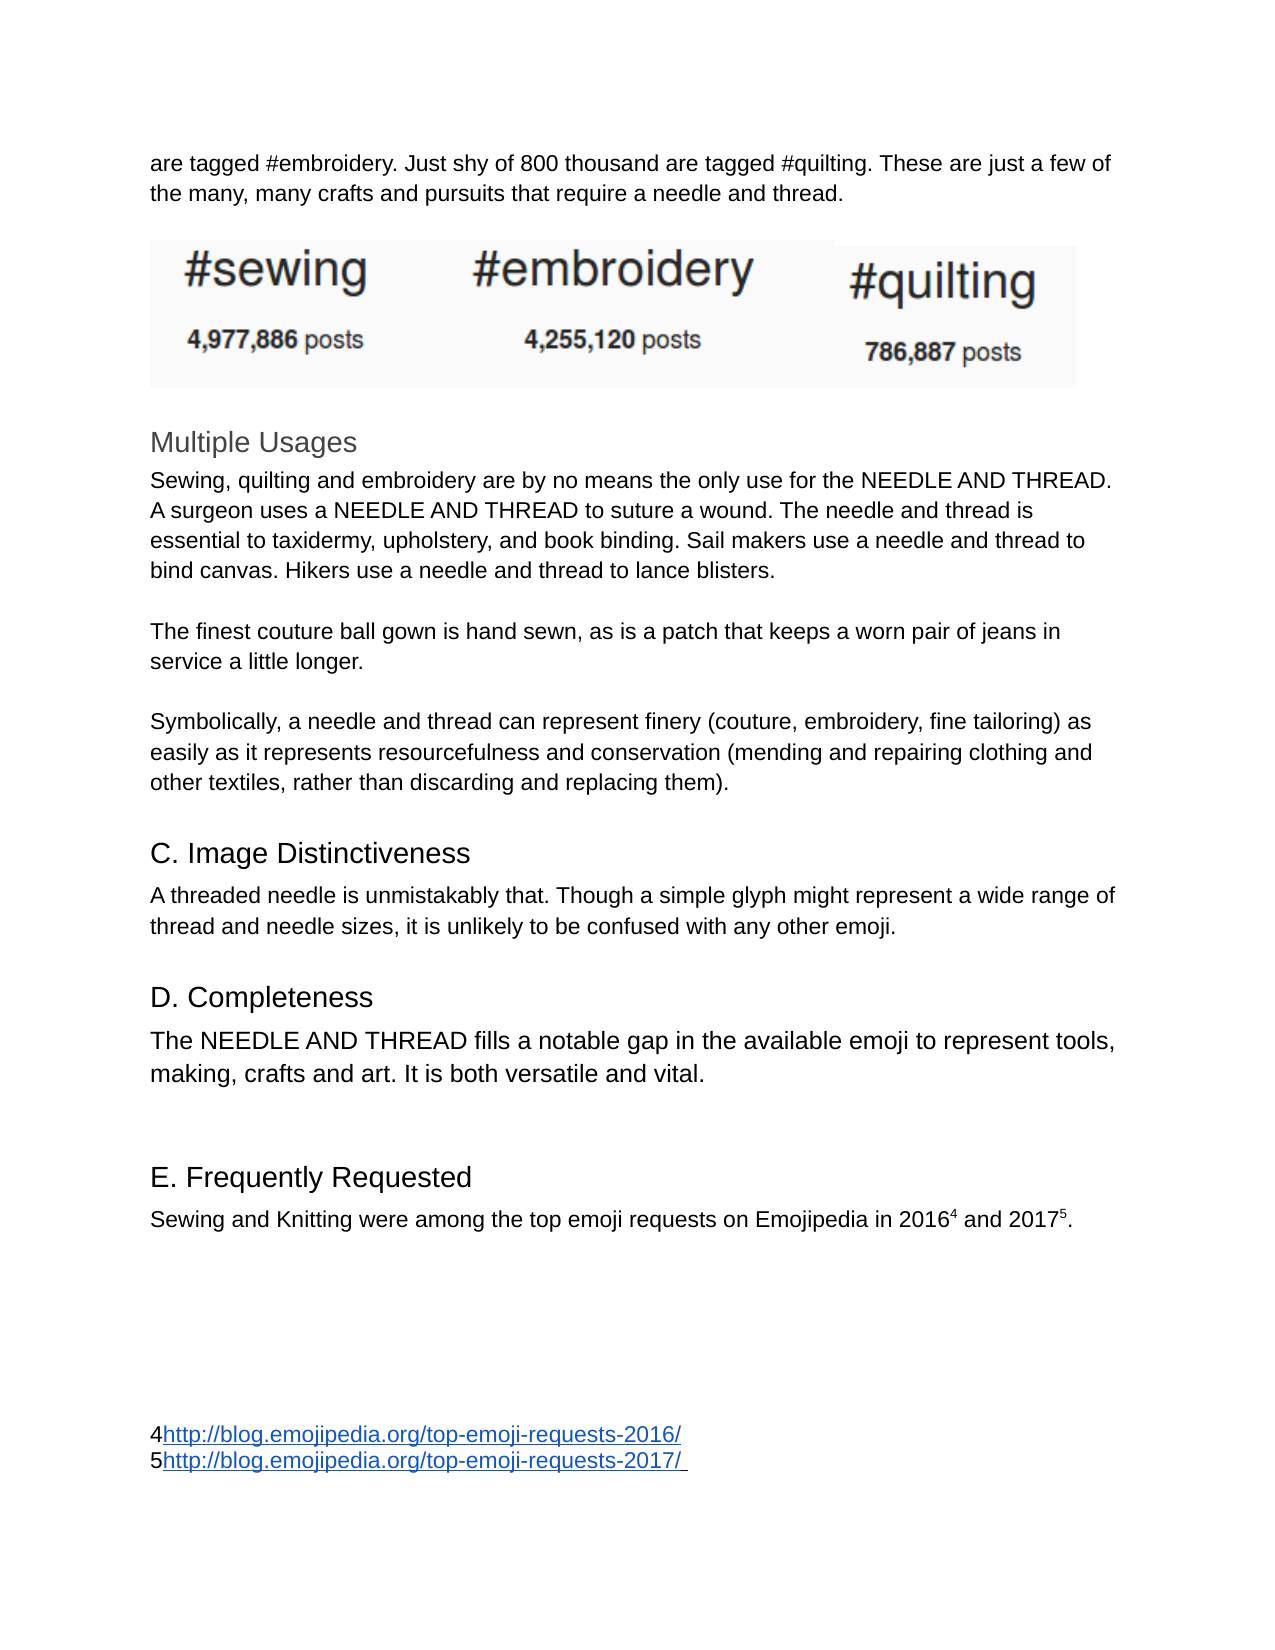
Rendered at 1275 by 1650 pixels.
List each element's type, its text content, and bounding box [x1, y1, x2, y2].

subtitle C. Image Distinctiveness [150, 836, 1125, 870]
text Symbolically, a needle and thread can represent finery (couture, embroidery, fine tailoring) as easily as it represents resourcefulness and conservation (mending and repairing clothing and other textiles, rather than discarding and replacing them). [150, 708, 1125, 795]
text are tagged #embroidery. Just shy of 800 thousand are tagged #quilting. These are just a few of the many, many crafts and pursuits that require a needle and thread. [150, 150, 1125, 207]
text The finest couture ball gown is hand sewn, as is a patch that keeps a worn pair of jeans in service a little longer. [150, 618, 1125, 674]
subtitle D. Completeness [150, 980, 1125, 1014]
text A surgeon uses a NEEDLE AND THREAD to suture a wound. The needle and thread is essential to taxidermy, upholstery, and book binding. Sail makers use a needle and thread to bind canvas. Hikers use a needle and thread to lance blisters. [150, 497, 1125, 583]
text Sewing, quilting and embroidery are by no means the only use for the NEEDLE AND THREAD. [150, 467, 1125, 493]
text A threaded needle is unmistakably that. Though a simple glyph might represent a wide range of thread and needle sizes, it is unlikely to be confused with any other emoji. [150, 882, 1125, 939]
text The NEEDLE AND THREAD fills a notable gap in the available emoji to represent tools, making, crafts and art. It is both versatile and vital. [150, 1026, 1125, 1088]
text http://blog.emojipedia.org/top-emoji-requests-2017/ [150, 1447, 1125, 1474]
subtitle Multiple Usages [150, 425, 1125, 458]
picture [150, 240, 1077, 388]
text Sewing and Knitting were among the top emoji requests on Emojipedia in 2016 and 2017. [150, 1206, 1125, 1232]
subtitle E. Frequently Requested [150, 1160, 1125, 1194]
text http://blog.emojipedia.org/top-emoji-requests-2016/ [150, 1421, 1125, 1447]
